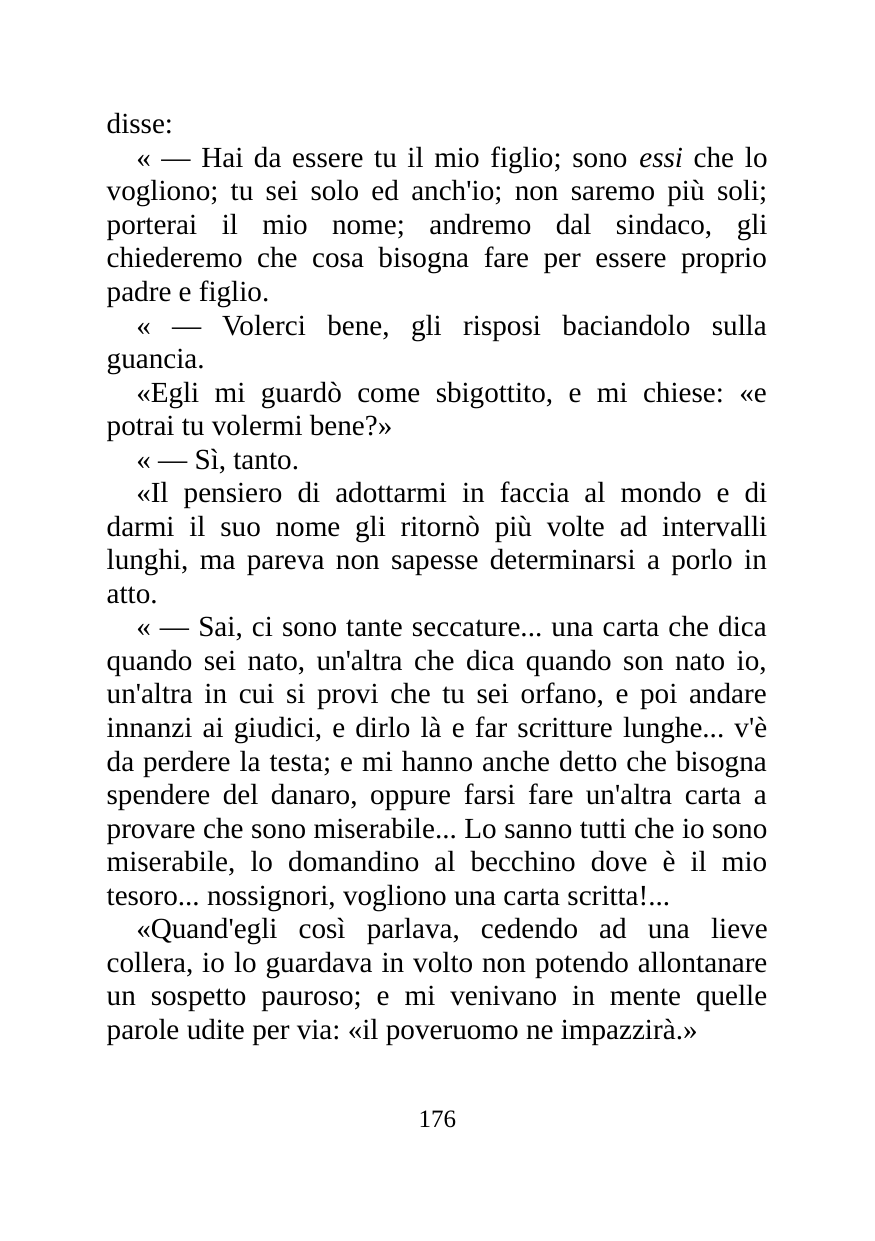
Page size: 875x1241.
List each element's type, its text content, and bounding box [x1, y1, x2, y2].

text disse: [106, 106, 768, 140]
text « — Sai, ci sono tante seccature... una carta che dica quando sei nato, un'altra che dica quando son nato io, un'altra in cui si provi che tu sei orfano, e poi andare innanzi ai giudici, e dirlo là e far scritture lunghe... v'è da perdere la testa; e mi hanno anche detto che bisogna spendere del danaro, oppure farsi fare un'altra carta a provare che sono miserabile... Lo sanno tutti che io sono miserabile, lo domandino al becchino dove è il mio tesoro... nossignori, vogliono una carta scritta!... [106, 609, 768, 911]
text « — Hai da essere tu il mio figlio; sono essi che lo vogliono; tu sei solo ed anch'io; non saremo più soli; porterai il mio nome; andremo dal sindaco, gli chiederemo che cosa bisogna fare per essere proprio padre e figlio. [106, 140, 768, 308]
text «Quand'egli così parlava, cedendo ad una lieve collera, io lo guardava in volto non potendo allontanare un sospetto pauroso; e mi venivano in mente quelle parole udite per via: «il poveruomo ne impazzirà.» [106, 911, 768, 1046]
text « — Sì, tanto. [106, 442, 768, 475]
text « — Volerci bene, gli risposi baciandolo sulla guancia. [106, 308, 768, 375]
text «Egli mi guardò come sbigottito, e mi chiese: «e potrai tu volermi bene?» [106, 375, 768, 442]
text «Il pensiero di adottarmi in faccia al mondo e di darmi il suo nome gli ritornò più volte ad intervalli lunghi, ma pareva non sapesse determinarsi a porlo in atto. [106, 475, 768, 609]
